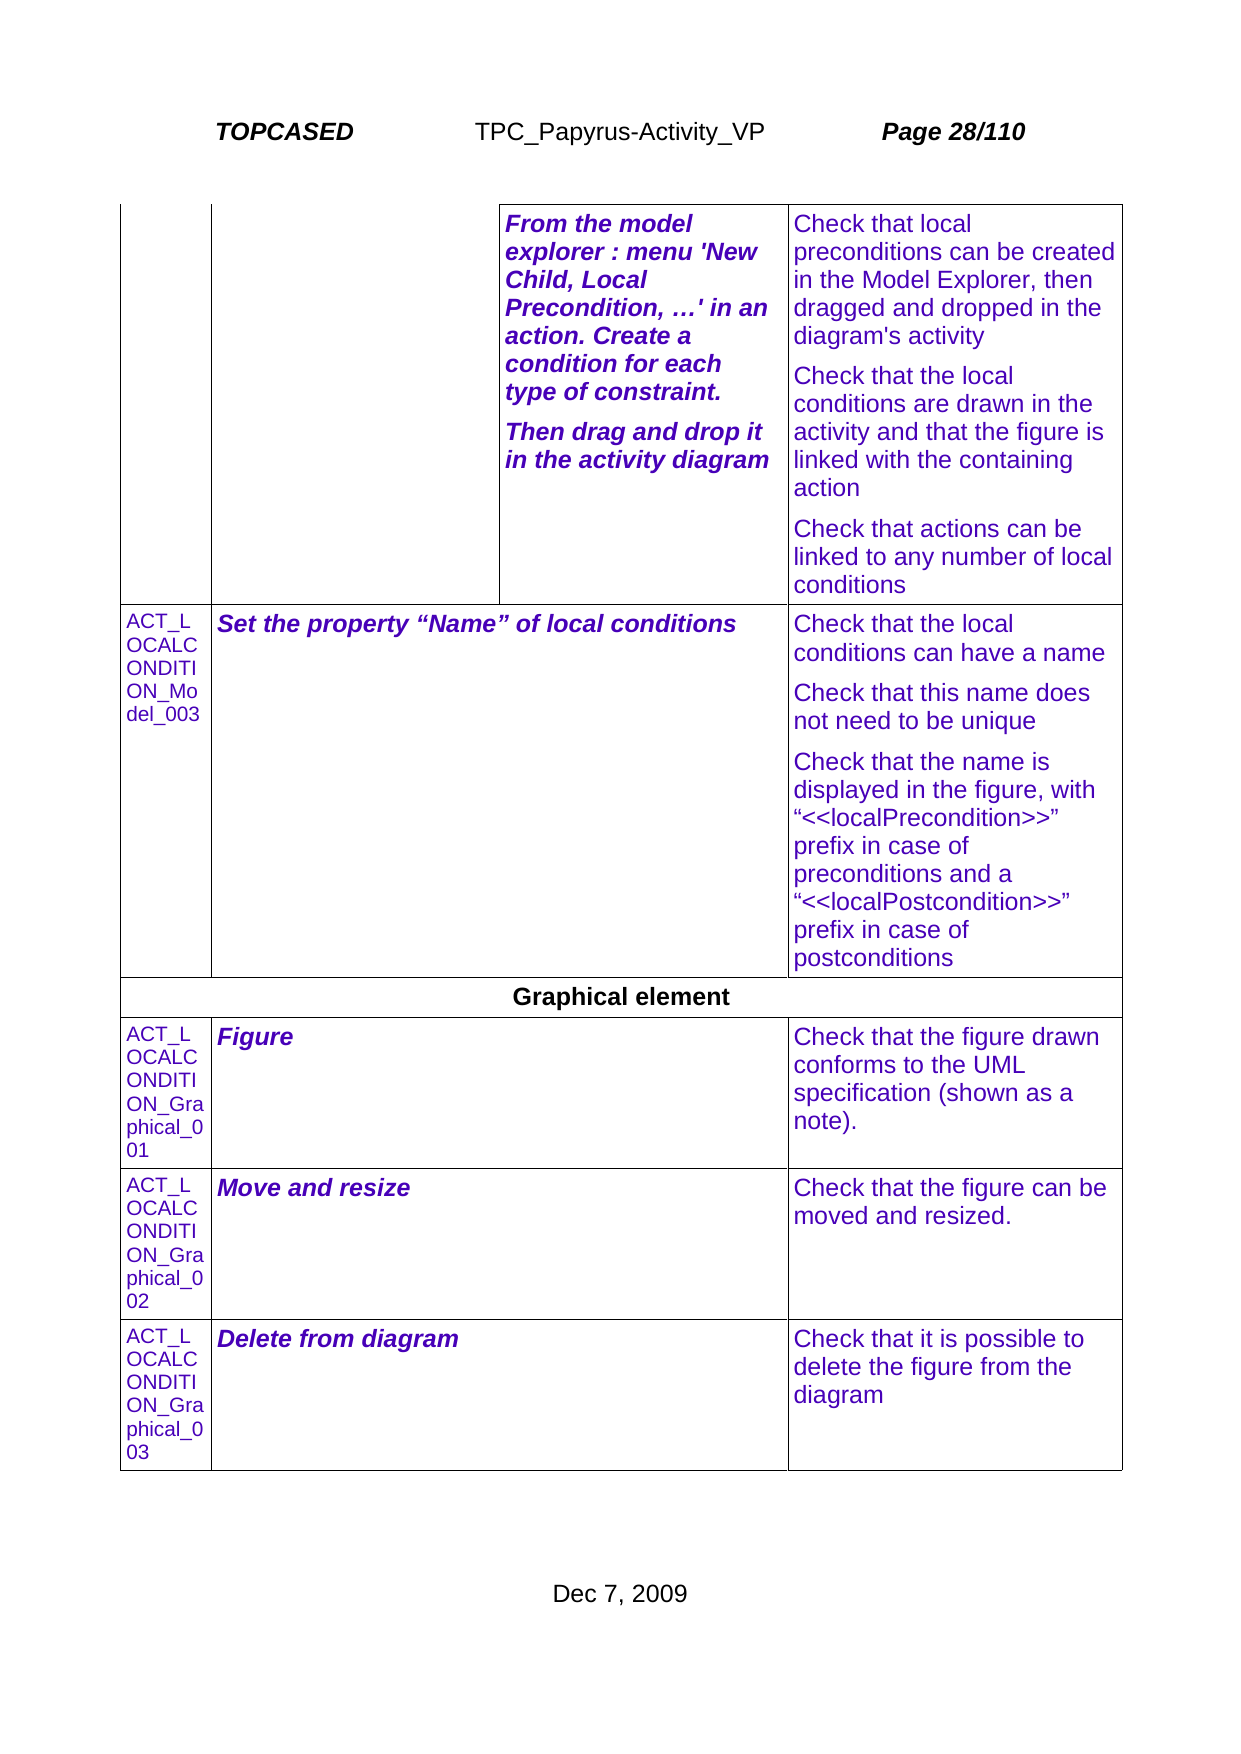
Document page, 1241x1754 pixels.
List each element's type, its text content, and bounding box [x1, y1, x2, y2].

table_cell Check that it is possible to delete the figure from the diagram [789, 1320, 1122, 1470]
table_cell Check that the local conditions can have a name Check that this name does not need to be unique Check that the name is displayed in the figure, with “<<localPrecondition>>” prefix in case of preconditions and a “<<localPostcondition>>” prefix in case of postconditions [789, 605, 1122, 977]
table_cell Graphical element [121, 978, 1122, 1017]
table_cell ACT_LOCALCONDITION_Graphical_003 [121, 1320, 211, 1470]
table_cell ACT_LOCALCONDITION_Graphical_002 [121, 1169, 211, 1319]
table_cell Move and resize [212, 1169, 787, 1319]
table_cell ACT_LOCALCONDITION_Model_003 [121, 605, 211, 977]
table_cell Delete from diagram [212, 1320, 787, 1470]
table_cell Check that the figure drawn conforms to the UML specification (shown as a note). [789, 1018, 1122, 1168]
table_cell Figure [212, 1018, 787, 1168]
table_cell Check that the figure can be moved and resized. [789, 1169, 1122, 1319]
table_cell [212, 204, 499, 604]
table_cell [121, 204, 211, 604]
table_cell ACT_LOCALCONDITION_Graphical_001 [121, 1018, 211, 1168]
table_cell Set the property “Name” of local conditions [212, 605, 787, 977]
table_cell Check that local preconditions can be created in the Model Explorer, then dragged and dropped in the diagram's activity Check that the local conditions are drawn in the activity and that the figure is linked with the containing action Check that actions can be linked to any number of local conditions [789, 205, 1122, 604]
table_cell From the model explorer : menu 'New Child, Local Precondition, …' in an action. Create a condition for each type of constraint. Then drag and drop it in the activity diagram [500, 205, 787, 604]
